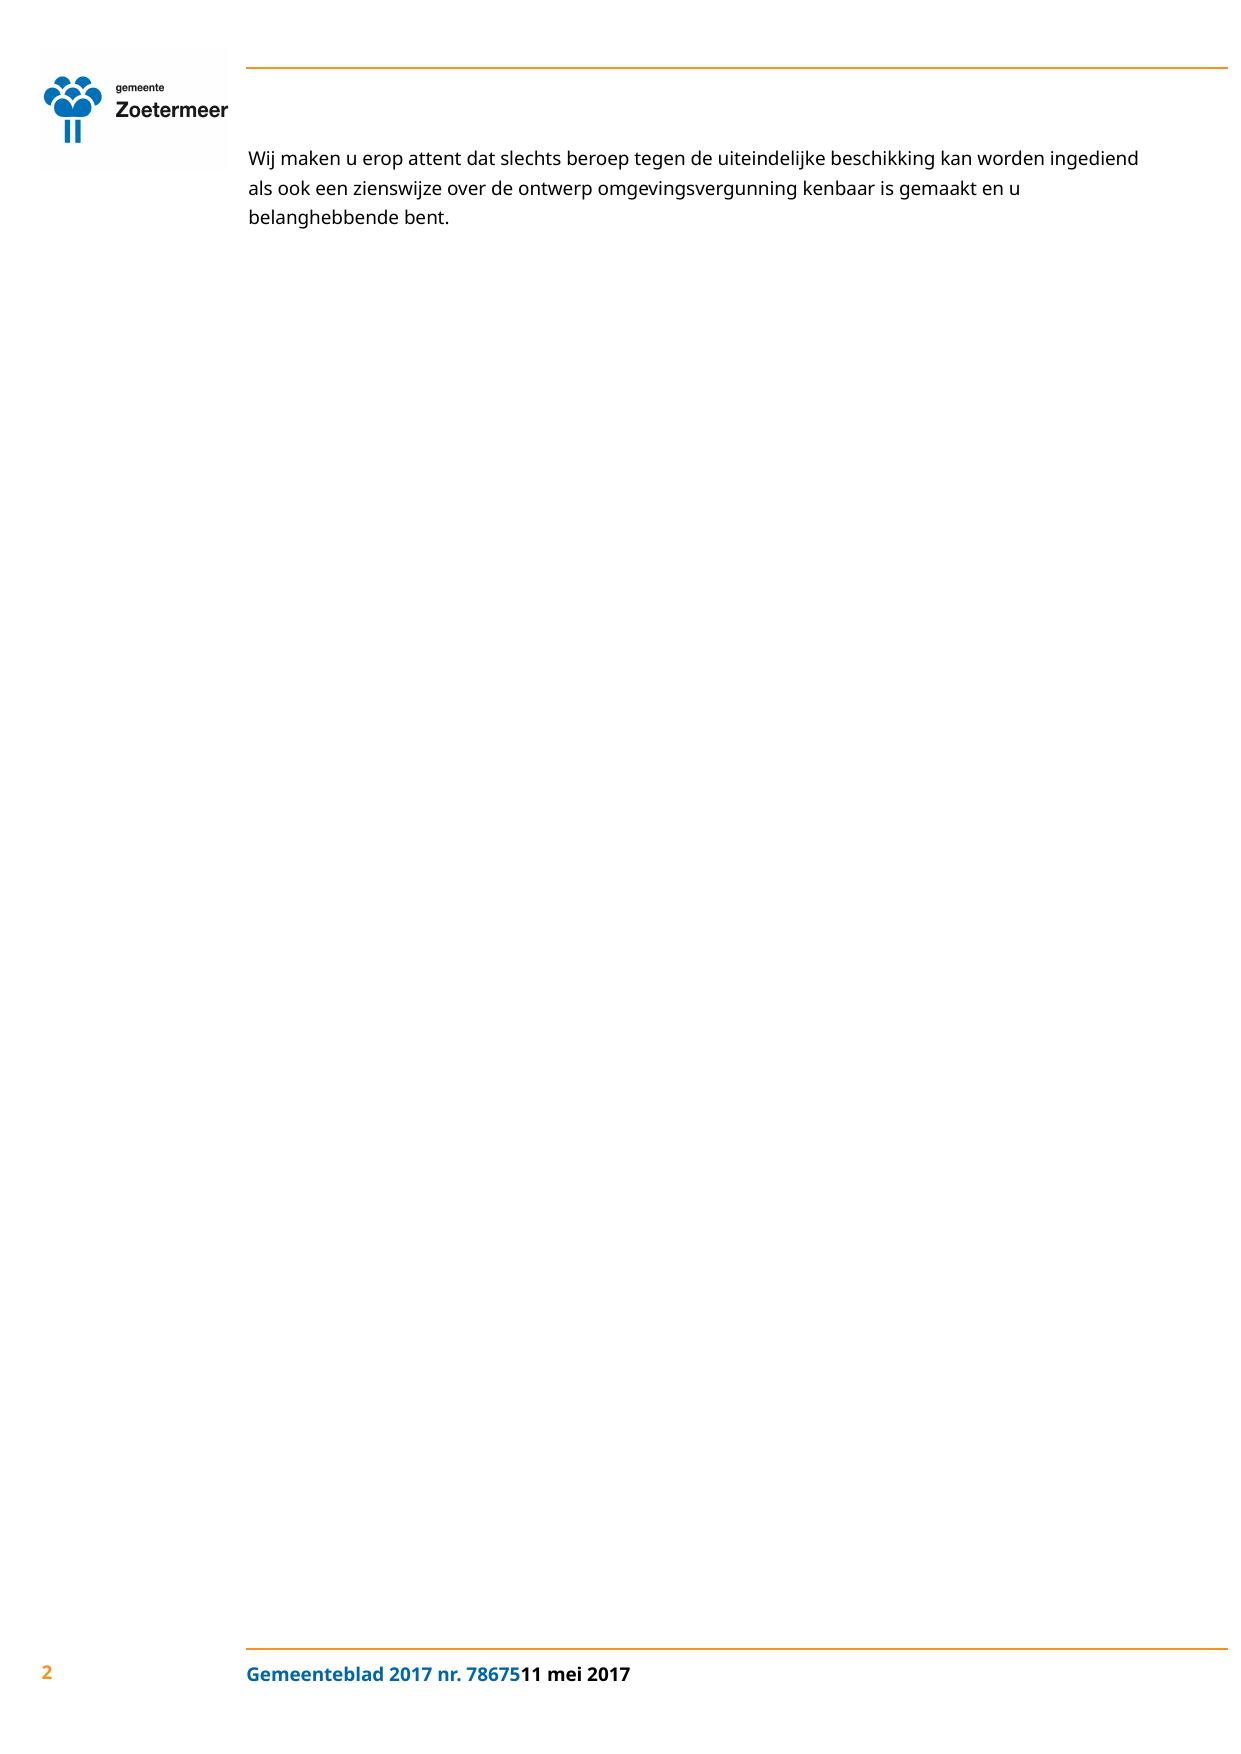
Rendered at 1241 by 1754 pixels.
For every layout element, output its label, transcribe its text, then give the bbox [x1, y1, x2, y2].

text Wij maken u erop attent dat slechts beroep tegen de uiteindelijke beschikking kan worden ingediend als ook een zienswijze over de ontwerp omgevingsvergunning kenbaar is gemaakt en u belanghebbende bent. [248, 145, 1152, 230]
picture [41, 47, 231, 172]
